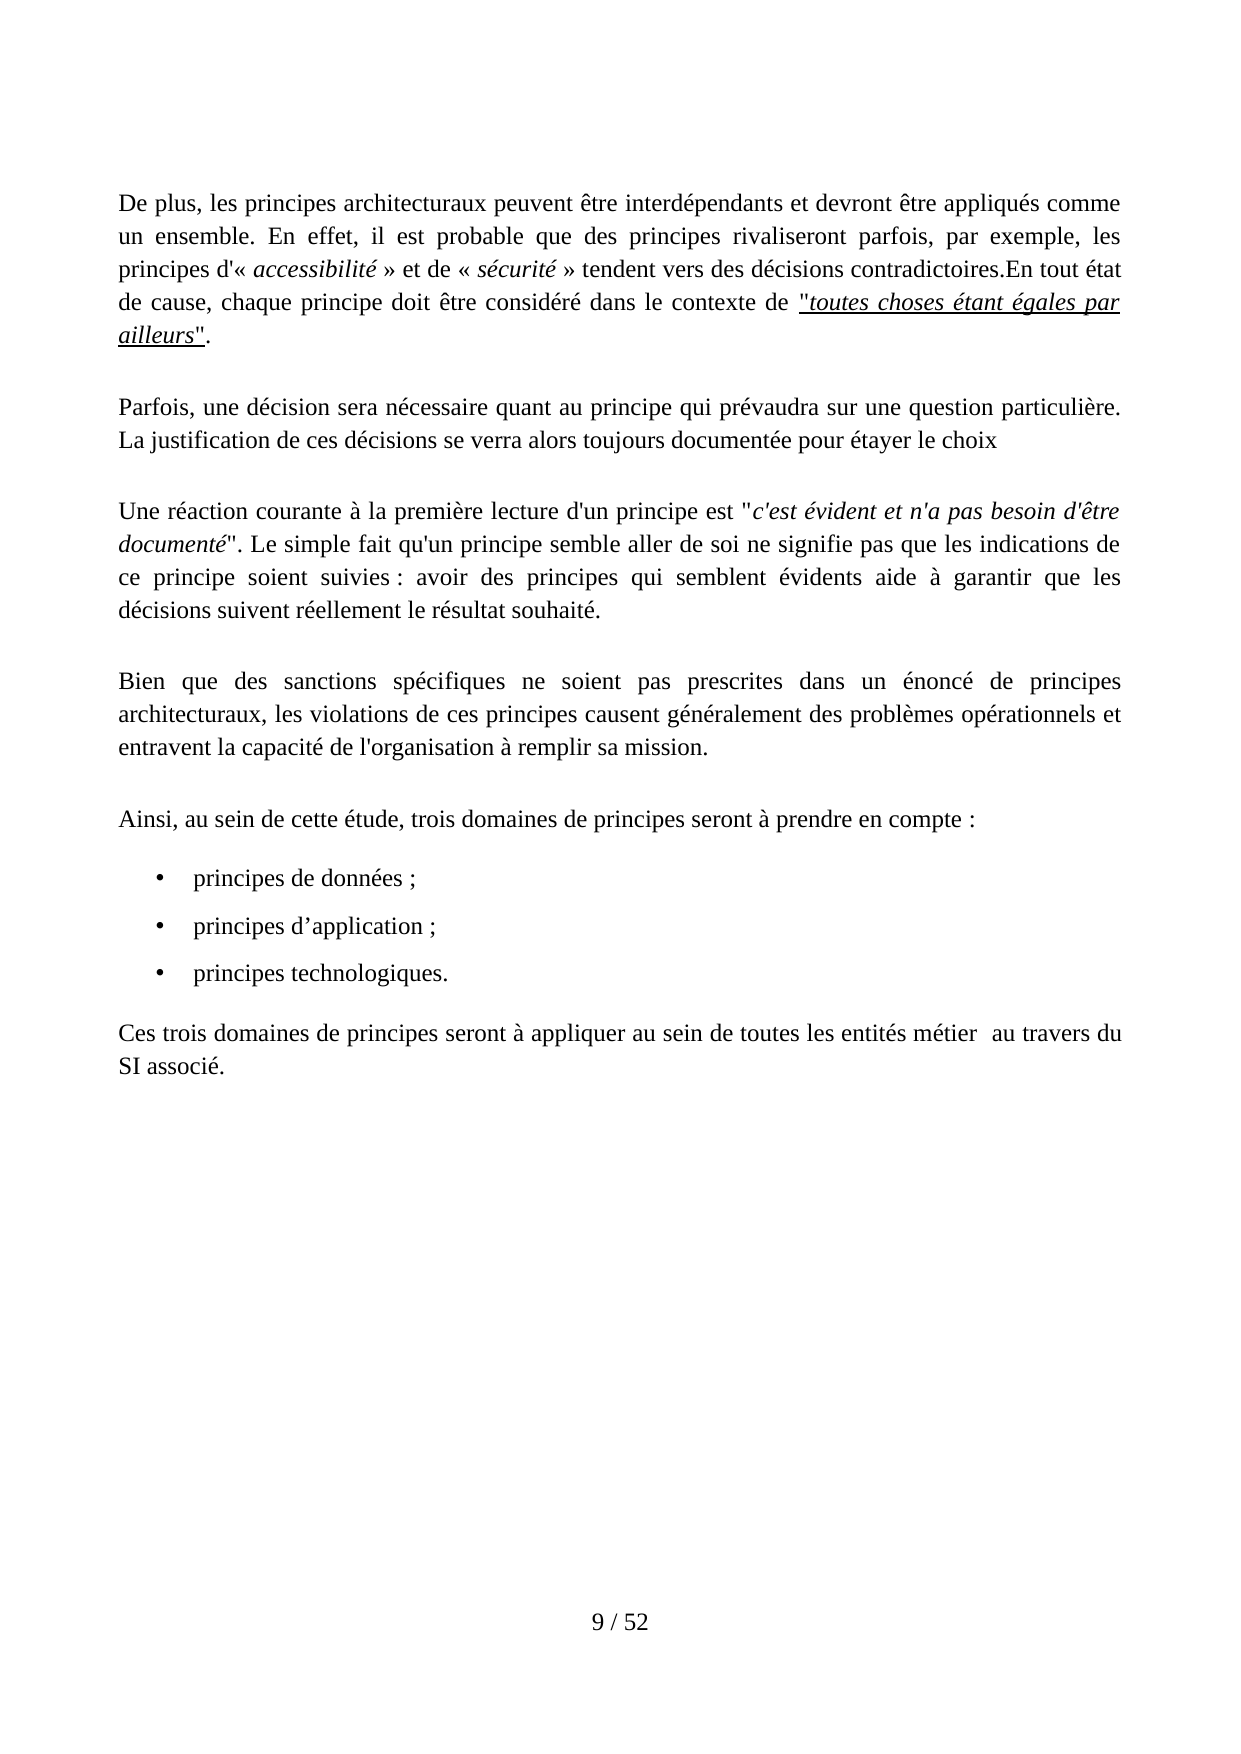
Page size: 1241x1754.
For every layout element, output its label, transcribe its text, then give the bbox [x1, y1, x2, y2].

list principes technologiques. [156, 958, 1122, 987]
text Parfois, une décision sera nécessaire quant au principe qui prévaudra sur une question particulière. La justification de ces décisions se verra alors toujours documentée pour étayer le choix [118, 392, 1122, 453]
list principes d’application ; [156, 911, 1122, 940]
text Ces trois domaines de principes seront à appliquer au sein de toutes les entités métier au travers du SI associé. [118, 1018, 1122, 1080]
text De plus, les principes architecturaux peuvent être interdépendants et devront être appliqués comme un ensemble. En effet, il est probable que des principes rivaliseront parfois, par exemple, les principes d'« accessibilité » et de « sécurité » tendent vers des décisions contradictoires.En tout état de cause, chaque principe doit être considéré dans le contexte de "toutes choses étant égales par ailleurs". [118, 188, 1122, 349]
list principes de données ; [156, 863, 1122, 892]
text Une réaction courante à la première lecture d'un principe est "c'est évident et n'a pas besoin d'être documenté". Le simple fait qu'un principe semble aller de soi ne signifie pas que les indications de ce principe soient suivies : avoir des principes qui semblent évidents aide à garantir que les décisions suivent réellement le résultat souhaité. [118, 496, 1122, 624]
text Ainsi, au sein de cette étude, trois domaines de principes seront à prendre en compte : [118, 804, 1122, 833]
text Bien que des sanctions spécifiques ne soient pas prescrites dans un énoncé de principes architecturaux, les violations de ces principes causent généralement des problèmes opérationnels et entravent la capacité de l'organisation à remplir sa mission. [118, 666, 1122, 761]
